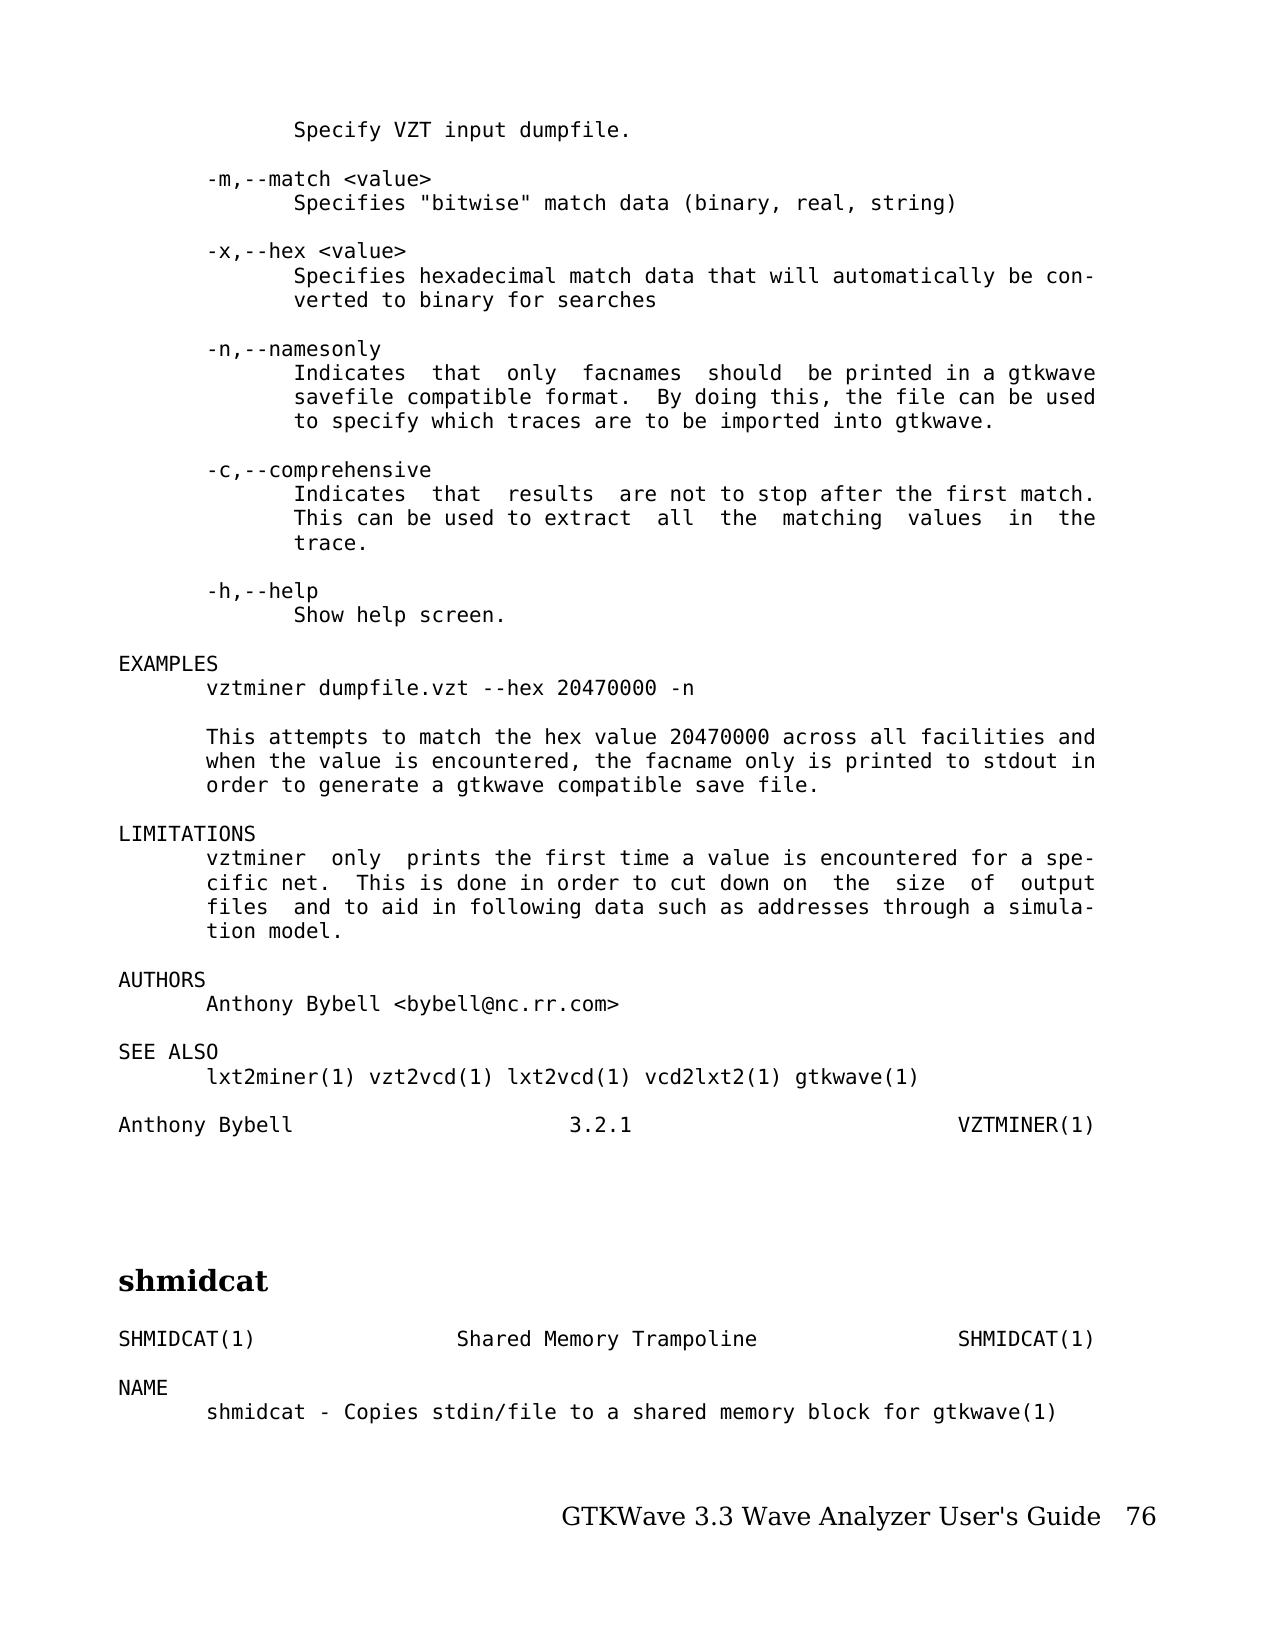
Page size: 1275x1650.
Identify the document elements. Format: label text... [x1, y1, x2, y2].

text tion model. [118, 919, 1157, 943]
text SHMIDCAT(1) Shared Memory Trampoline SHMIDCAT(1) [118, 1327, 1157, 1351]
text This attempts to match the hex value 20470000 across all facilities and [118, 725, 1157, 749]
text AUTHORS [118, 968, 1157, 992]
text order to generate a gtkwave compatible save file. [118, 773, 1157, 798]
text vztminer dumpfile.vzt --hex 20470000 -n [118, 676, 1157, 701]
text vztminer only prints the first time a value is encountered for a spe- [118, 846, 1157, 871]
text Indicates that results are not to stop after the first match. [118, 482, 1157, 506]
text -n,--namesonly [118, 337, 1157, 361]
text Indicates that only facnames should be printed in a gtkwave [118, 361, 1157, 385]
text shmidcat - Copies stdin/file to a shared memory block for gtkwave(1) [118, 1400, 1157, 1424]
text -x,--hex <value> [118, 239, 1157, 264]
text savefile compatible format. By doing this, the file can be used [118, 385, 1157, 409]
text -h,--help [118, 579, 1157, 603]
text EXAMPLES [118, 652, 1157, 676]
text Anthony Bybell 3.2.1 VZTMINER(1) [118, 1113, 1157, 1137]
text when the value is encountered, the facname only is printed to stdout in [118, 749, 1157, 773]
text Specifies "bitwise" match data (binary, real, string) [118, 191, 1157, 215]
text NAME [118, 1376, 1157, 1400]
text SEE ALSO [118, 1040, 1157, 1065]
text Specify VZT input dumpfile. [118, 118, 1157, 142]
text to specify which traces are to be imported into gtkwave. [118, 409, 1157, 434]
text lxt2miner(1) vzt2vcd(1) lxt2vcd(1) vcd2lxt2(1) gtkwave(1) [118, 1065, 1157, 1089]
text Specifies hexadecimal match data that will automatically be con- [118, 264, 1157, 288]
text verted to binary for searches [118, 288, 1157, 312]
text LIMITATIONS [118, 822, 1157, 846]
text files and to aid in following data such as addresses through a simula- [118, 895, 1157, 919]
text Anthony Bybell <bybell@nc.rr.com> [118, 992, 1157, 1016]
text -c,--comprehensive [118, 458, 1157, 482]
text trace. [118, 531, 1157, 555]
text -m,--match <value> [118, 167, 1157, 191]
text shmidcat [118, 1264, 1157, 1298]
text cific net. This is done in order to cut down on the size of output [118, 871, 1157, 895]
text This can be used to extract all the matching values in the [118, 506, 1157, 531]
text Show help screen. [118, 603, 1157, 628]
